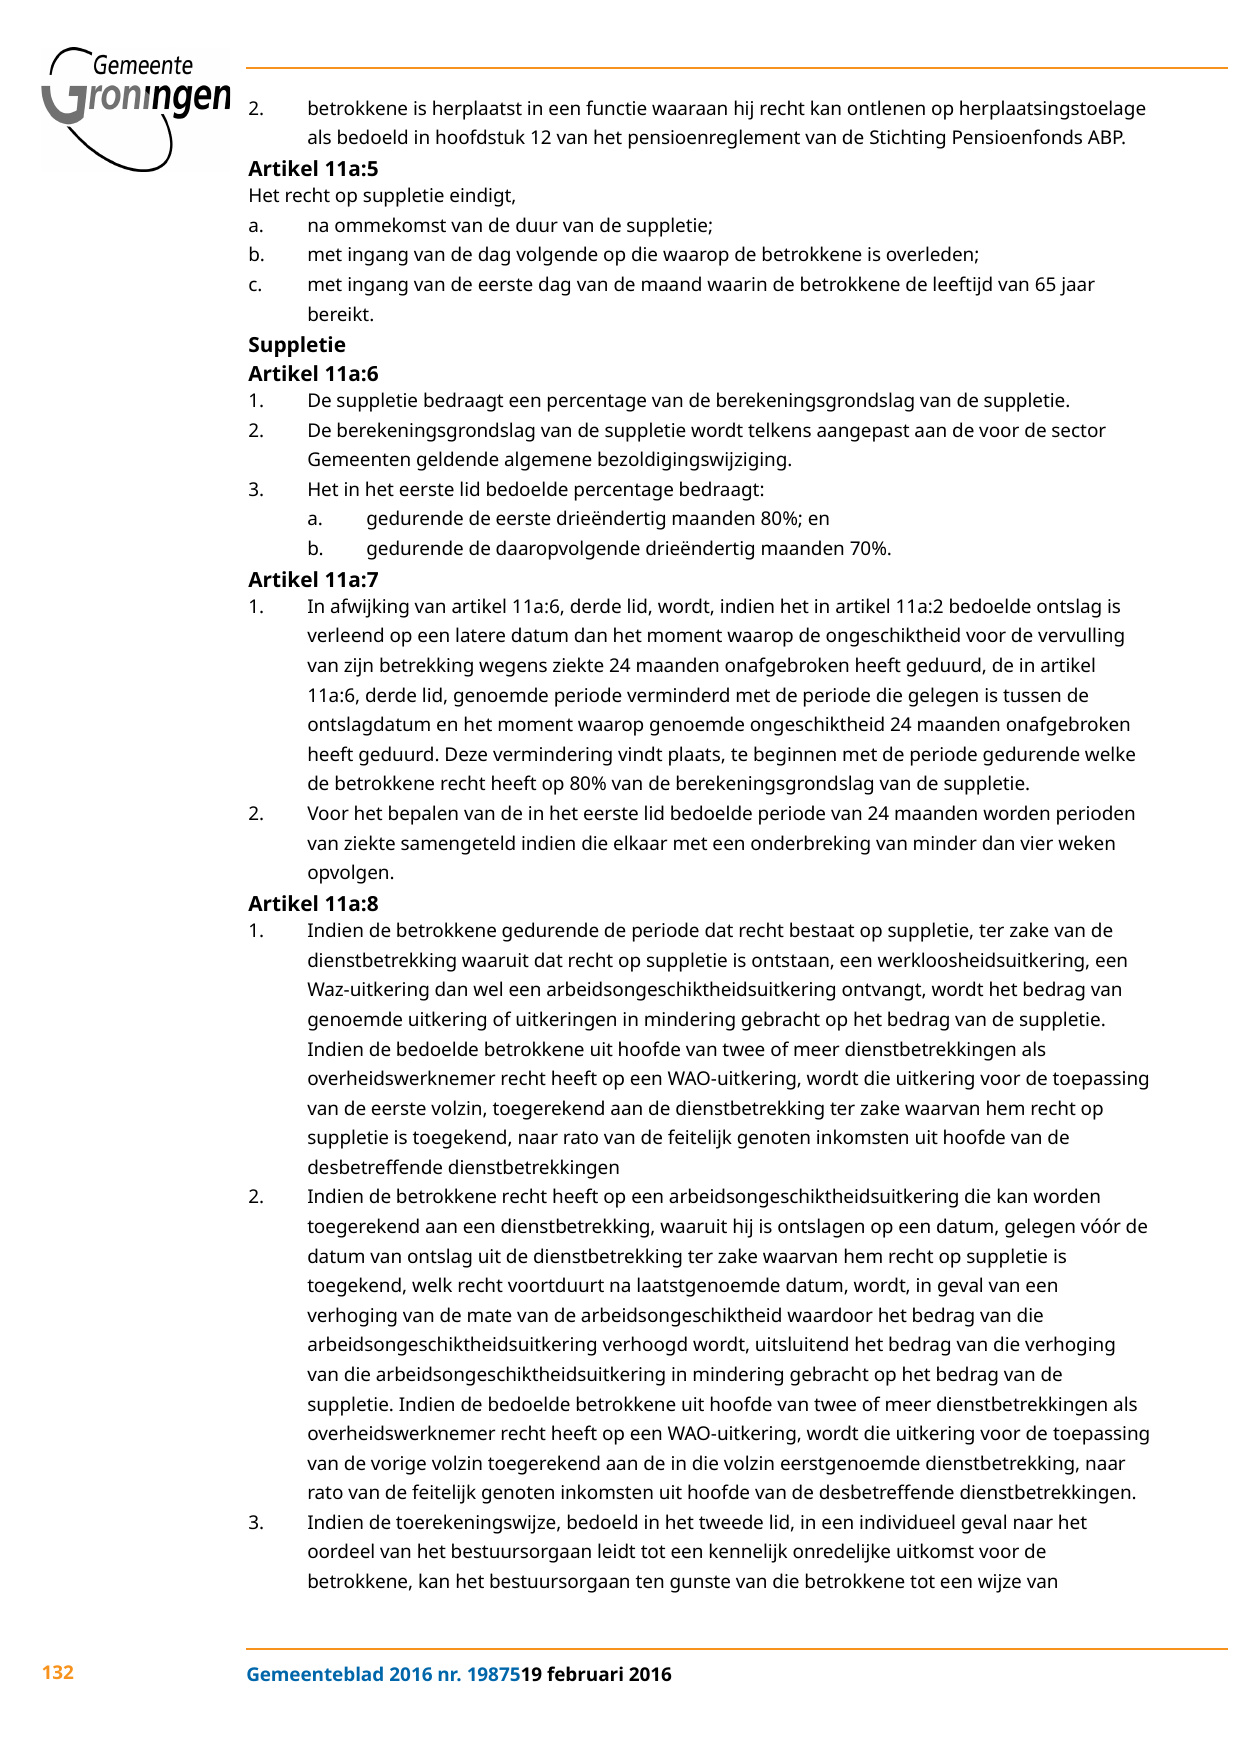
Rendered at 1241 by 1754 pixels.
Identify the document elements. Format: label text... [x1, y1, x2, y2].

list De berekeningsgrondslag van de suppletie wordt telkens aangepast aan de voor de sector Gemeenten geldende algemene bezoldigingswijziging. [248, 417, 1152, 472]
list betrokkene is herplaatst in een functie waaraan hij recht kan ontlenen op herplaatsingstoelage als bedoeld in hoofdstuk 12 van het pensioenreglement van de Stichting Pensioenfonds ABP. [248, 95, 1152, 150]
list In afwijking van artikel 11a:6, derde lid, wordt, indien het in artikel 11a:2 bedoelde ontslag is verleend op een latere datum dan het moment waarop de ongeschiktheid voor de vervulling van zijn betrekking wegens ziekte 24 maanden onafgebroken heeft geduurd, de in artikel 11a:6, derde lid, genoemde periode verminderd met de periode die gelegen is tussen de ontslagdatum en het moment waarop genoemde ongeschiktheid 24 maanden onafgebroken heeft geduurd. Deze vermindering vindt plaats, te beginnen met de periode gedurende welke de betrokkene recht heeft op 80% van de berekeningsgrondslag van de suppletie. [248, 593, 1152, 796]
list Indien de betrokkene gedurende de periode dat recht bestaat op suppletie, ter zake van de dienstbetrekking waaruit dat recht op suppletie is ontstaan, een werkloosheidsuitkering, een Waz-uitkering dan wel een arbeidsongeschiktheidsuitkering ontvangt, wordt het bedrag van genoemde uitkering of uitkeringen in mindering gebracht op het bedrag van de suppletie. Indien de bedoelde betrokkene uit hoofde van twee of meer dienstbetrekkingen als overheidswerknemer recht heeft op een WAO-uitkering, wordt die uitkering voor de toepassing van de eerste volzin, toegerekend aan de dienstbetrekking ter zake waarvan hem recht op suppletie is toegekend, naar rato van de feitelijk genoten inkomsten uit hoofde van de desbetreffende dienstbetrekkingen [248, 917, 1152, 1180]
list Het in het eerste lid bedoelde percentage bedraagt: [248, 476, 1152, 502]
list met ingang van de dag volgende op die waarop de betrokkene is overleden; [248, 242, 1152, 267]
list De suppletie bedraagt een percentage van de berekeningsgrondslag van de suppletie. [248, 387, 1152, 413]
list na ommekomst van de duur van de suppletie; [248, 212, 1152, 238]
text Suppletie [248, 330, 1152, 359]
list gedurende de daaropvolgende drieëndertig maanden 70%. [307, 535, 1152, 561]
text Artikel 11a:6 [248, 359, 1152, 387]
list Voor het bepalen van de in het eerste lid bedoelde periode van 24 maanden worden perioden van ziekte samengeteld indien die elkaar met een onderbreking van minder dan vier weken opvolgen. [248, 800, 1152, 885]
text Het recht op suppletie eindigt, [248, 182, 1152, 208]
text Artikel 11a:8 [248, 889, 1152, 917]
picture [41, 47, 231, 172]
text Artikel 11a:5 [248, 154, 1152, 182]
list Indien de toerekeningswijze, bedoeld in het tweede lid, in een individueel geval naar het oordeel van het bestuursorgaan leidt tot een kennelijk onredelijke uitkomst voor de betrokkene, kan het bestuursorgaan ten gunste van die betrokkene tot een wijze van [248, 1509, 1152, 1594]
list gedurende de eerste drieëndertig maanden 80%; en [307, 506, 1152, 531]
list met ingang van de eerste dag van de maand waarin de betrokkene de leeftijd van 65 jaar bereikt. [248, 271, 1152, 326]
text Artikel 11a:7 [248, 565, 1152, 593]
list Indien de betrokkene recht heeft op een arbeidsongeschiktheidsuitkering die kan worden toegerekend aan een dienstbetrekking, waaruit hij is ontslagen op een datum, gelegen vóór de datum van ontslag uit de dienstbetrekking ter zake waarvan hem recht op suppletie is toegekend, welk recht voortduurt na laatstgenoemde datum, wordt, in geval van een verhoging van de mate van de arbeidsongeschiktheid waardoor het bedrag van die arbeidsongeschiktheidsuitkering verhoogd wordt, uitsluitend het bedrag van die verhoging van die arbeidsongeschiktheidsuitkering in mindering gebracht op het bedrag van de suppletie. Indien de bedoelde betrokkene uit hoofde van twee of meer dienstbetrekkingen als overheidswerknemer recht heeft op een WAO-uitkering, wordt die uitkering voor de toepassing van de vorige volzin toegerekend aan de in die volzin eerstgenoemde dienstbetrekking, naar rato van de feitelijk genoten inkomsten uit hoofde van de desbetreffende dienstbetrekkingen. [248, 1184, 1152, 1505]
